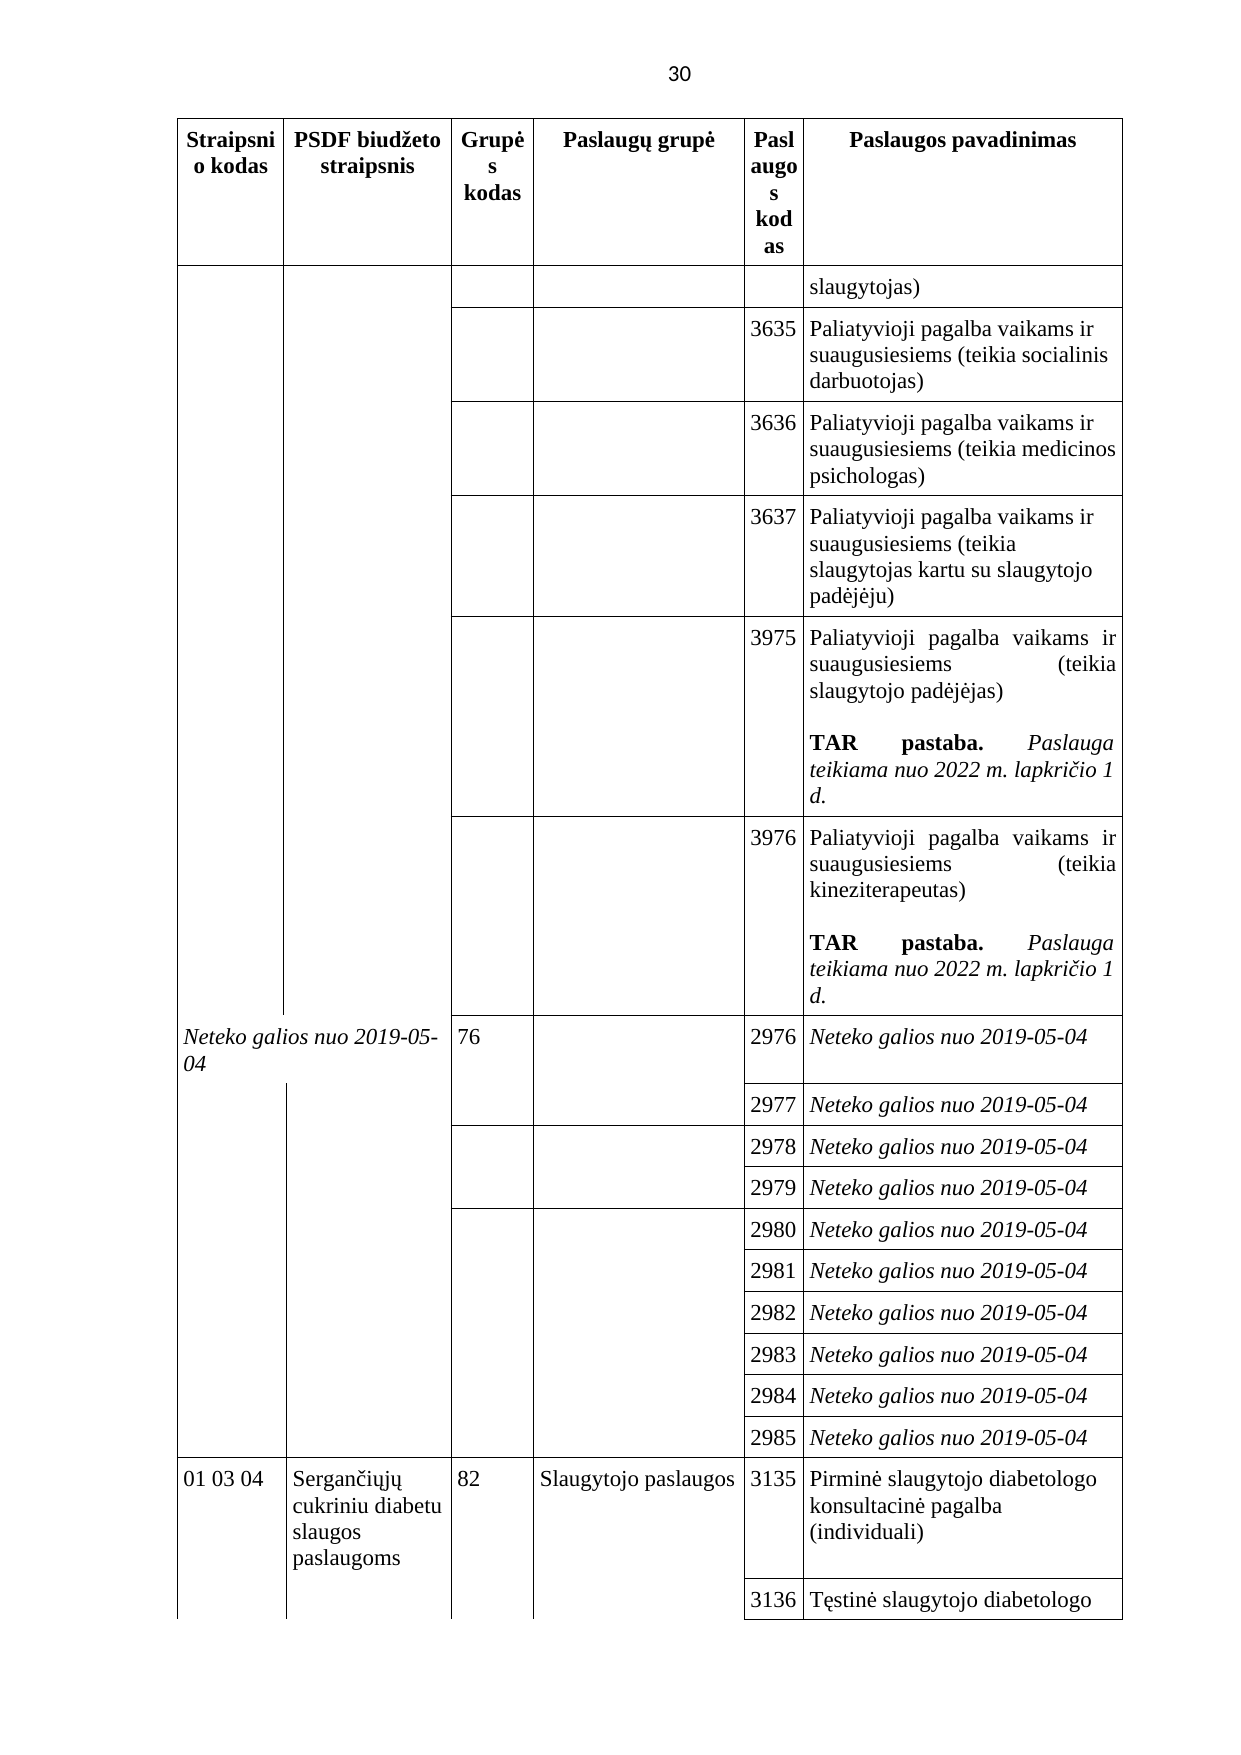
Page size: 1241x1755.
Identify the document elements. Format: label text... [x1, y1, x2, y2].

table_cell [452, 1249, 533, 1291]
table_cell [287, 1578, 451, 1619]
table_cell 2984 [745, 1375, 803, 1416]
table_cell [178, 1333, 286, 1374]
table_header Paslaugos kodas [745, 119, 803, 265]
table_cell [452, 1374, 533, 1416]
table_cell [534, 817, 744, 1015]
table_cell 2976 [745, 1016, 803, 1083]
table_cell Neteko galios nuo 2019-05-04 [804, 1126, 1122, 1166]
table_cell slaugytojas) [804, 266, 1122, 307]
table_cell [534, 1578, 744, 1619]
table_cell Neteko galios nuo 2019-05-04 [804, 1084, 1122, 1125]
table_cell [178, 266, 283, 307]
table_cell Neteko galios nuo 2019-05-04 [804, 1334, 1122, 1374]
table_cell [534, 308, 744, 401]
table_cell [287, 1333, 451, 1374]
table_cell [178, 1083, 286, 1125]
table_cell [452, 1166, 533, 1208]
table_cell [287, 1374, 451, 1416]
table_header PSDF biudžeto straipsnis [284, 119, 451, 265]
table_header Straipsnio kodas [178, 119, 283, 265]
table_cell [534, 402, 744, 495]
table_cell [534, 266, 744, 307]
table_cell [452, 402, 533, 495]
table_cell [287, 1166, 451, 1208]
table_cell Paliatyvioji pagalba vaikams ir suaugusiesiems (teikia slaugytojo padėjėjas) TAR pastaba. Paslauga teikiama nuo 2022 m. lapkričio 1 d. [804, 617, 1122, 816]
table_cell 3637 [745, 496, 803, 616]
table_cell [452, 1416, 533, 1457]
table_cell 3976 [745, 817, 803, 1015]
table_cell [178, 1291, 286, 1332]
table_cell [287, 1125, 451, 1166]
table_cell [287, 1291, 451, 1332]
table_header Paslaugos pavadinimas [804, 119, 1122, 265]
table_cell [178, 1249, 286, 1291]
table_cell Sergančiųjų cukriniu diabetu slaugos paslaugoms [287, 1458, 451, 1578]
table_cell Neteko galios nuo 2019-05-04 [804, 1016, 1122, 1083]
table_cell Slaugytojo paslaugos [534, 1458, 744, 1578]
table_cell Paliatyvioji pagalba vaikams ir suaugusiesiems (teikia medicinos psichologas) [804, 402, 1122, 495]
table_cell [452, 496, 533, 616]
table_cell 2982 [745, 1292, 803, 1332]
table_cell [452, 266, 533, 307]
table_cell 3975 [745, 617, 803, 816]
table_cell [534, 617, 744, 816]
table_cell 3635 [745, 308, 803, 401]
table_cell Neteko galios nuo 2019-05-04 [804, 1375, 1122, 1416]
table_cell [287, 1416, 451, 1457]
table_cell [452, 617, 533, 816]
table_cell 2978 [745, 1126, 803, 1166]
table_cell [284, 616, 451, 816]
table_cell 2985 [745, 1417, 803, 1457]
table_cell [452, 1083, 533, 1125]
table_cell [534, 1374, 744, 1416]
table_cell [284, 307, 451, 401]
table_cell [534, 1333, 744, 1374]
table_cell 2979 [745, 1167, 803, 1208]
table_cell 01 03 04 [178, 1458, 286, 1578]
table_cell [178, 816, 283, 1015]
table_cell [287, 1249, 451, 1291]
table_cell [534, 1209, 744, 1249]
table_cell [534, 1016, 744, 1125]
table_cell [452, 1291, 533, 1332]
table_cell [178, 1374, 286, 1416]
table_cell [178, 616, 283, 816]
table_cell [452, 1209, 533, 1249]
table_cell Neteko galios nuo 2019-05-04 [804, 1250, 1122, 1291]
table_cell [534, 1126, 744, 1208]
table_cell Paliatyvioji pagalba vaikams ir suaugusiesiems (teikia socialinis darbuotojas) [804, 308, 1122, 401]
table_cell Neteko galios nuo 2019-05-04 [804, 1167, 1122, 1208]
table_cell [452, 1333, 533, 1374]
table_cell 2977 [745, 1084, 803, 1125]
table_header Paslaugų grupė [534, 119, 744, 265]
table_cell [178, 1416, 286, 1457]
table_cell [452, 308, 533, 401]
table_cell [287, 1208, 451, 1249]
table_cell 2983 [745, 1334, 803, 1374]
table_cell [178, 1125, 286, 1166]
table_cell 2981 [745, 1250, 803, 1291]
table_cell [284, 495, 451, 616]
table_cell 2980 [745, 1209, 803, 1249]
table_cell [284, 401, 451, 495]
table_header Grupės kodas [452, 119, 533, 265]
table_cell [745, 266, 803, 307]
table_cell 3135 [745, 1458, 803, 1578]
table_cell 82 [452, 1458, 533, 1578]
table_cell 76 [452, 1016, 533, 1083]
table_cell [534, 1416, 744, 1457]
table_cell [534, 1249, 744, 1291]
table_cell 3136 [745, 1579, 803, 1619]
table_cell [452, 1126, 533, 1166]
table_cell [284, 816, 451, 1015]
table_cell [178, 307, 283, 401]
table_cell Neteko galios nuo 2019-05-04 [178, 1015, 451, 1083]
table_cell [178, 1166, 286, 1208]
table_cell 3636 [745, 402, 803, 495]
table_cell Pirminė slaugytojo diabetologo konsultacinė pagalba (individuali) [804, 1458, 1122, 1578]
table_cell Neteko galios nuo 2019-05-04 [804, 1417, 1122, 1457]
table_cell [534, 496, 744, 616]
table_cell [178, 1578, 286, 1619]
table_cell Neteko galios nuo 2019-05-04 [804, 1209, 1122, 1249]
table_cell [452, 1578, 533, 1619]
table_cell [534, 1291, 744, 1332]
table_cell Paliatyvioji pagalba vaikams ir suaugusiesiems (teikia kineziterapeutas) TAR pastaba. Paslauga teikiama nuo 2022 m. lapkričio 1 d. [804, 817, 1122, 1015]
table_cell Paliatyvioji pagalba vaikams ir suaugusiesiems (teikia slaugytojas kartu su slaugytojo padėjėju) [804, 496, 1122, 616]
table_cell [284, 266, 451, 307]
table_cell [287, 1083, 451, 1125]
table_cell [178, 495, 283, 616]
table_cell [452, 817, 533, 1015]
table_cell [178, 401, 283, 495]
table_cell Neteko galios nuo 2019-05-04 [804, 1292, 1122, 1332]
table_cell [178, 1208, 286, 1249]
table_cell Tęstinė slaugytojo diabetologo [804, 1579, 1122, 1619]
